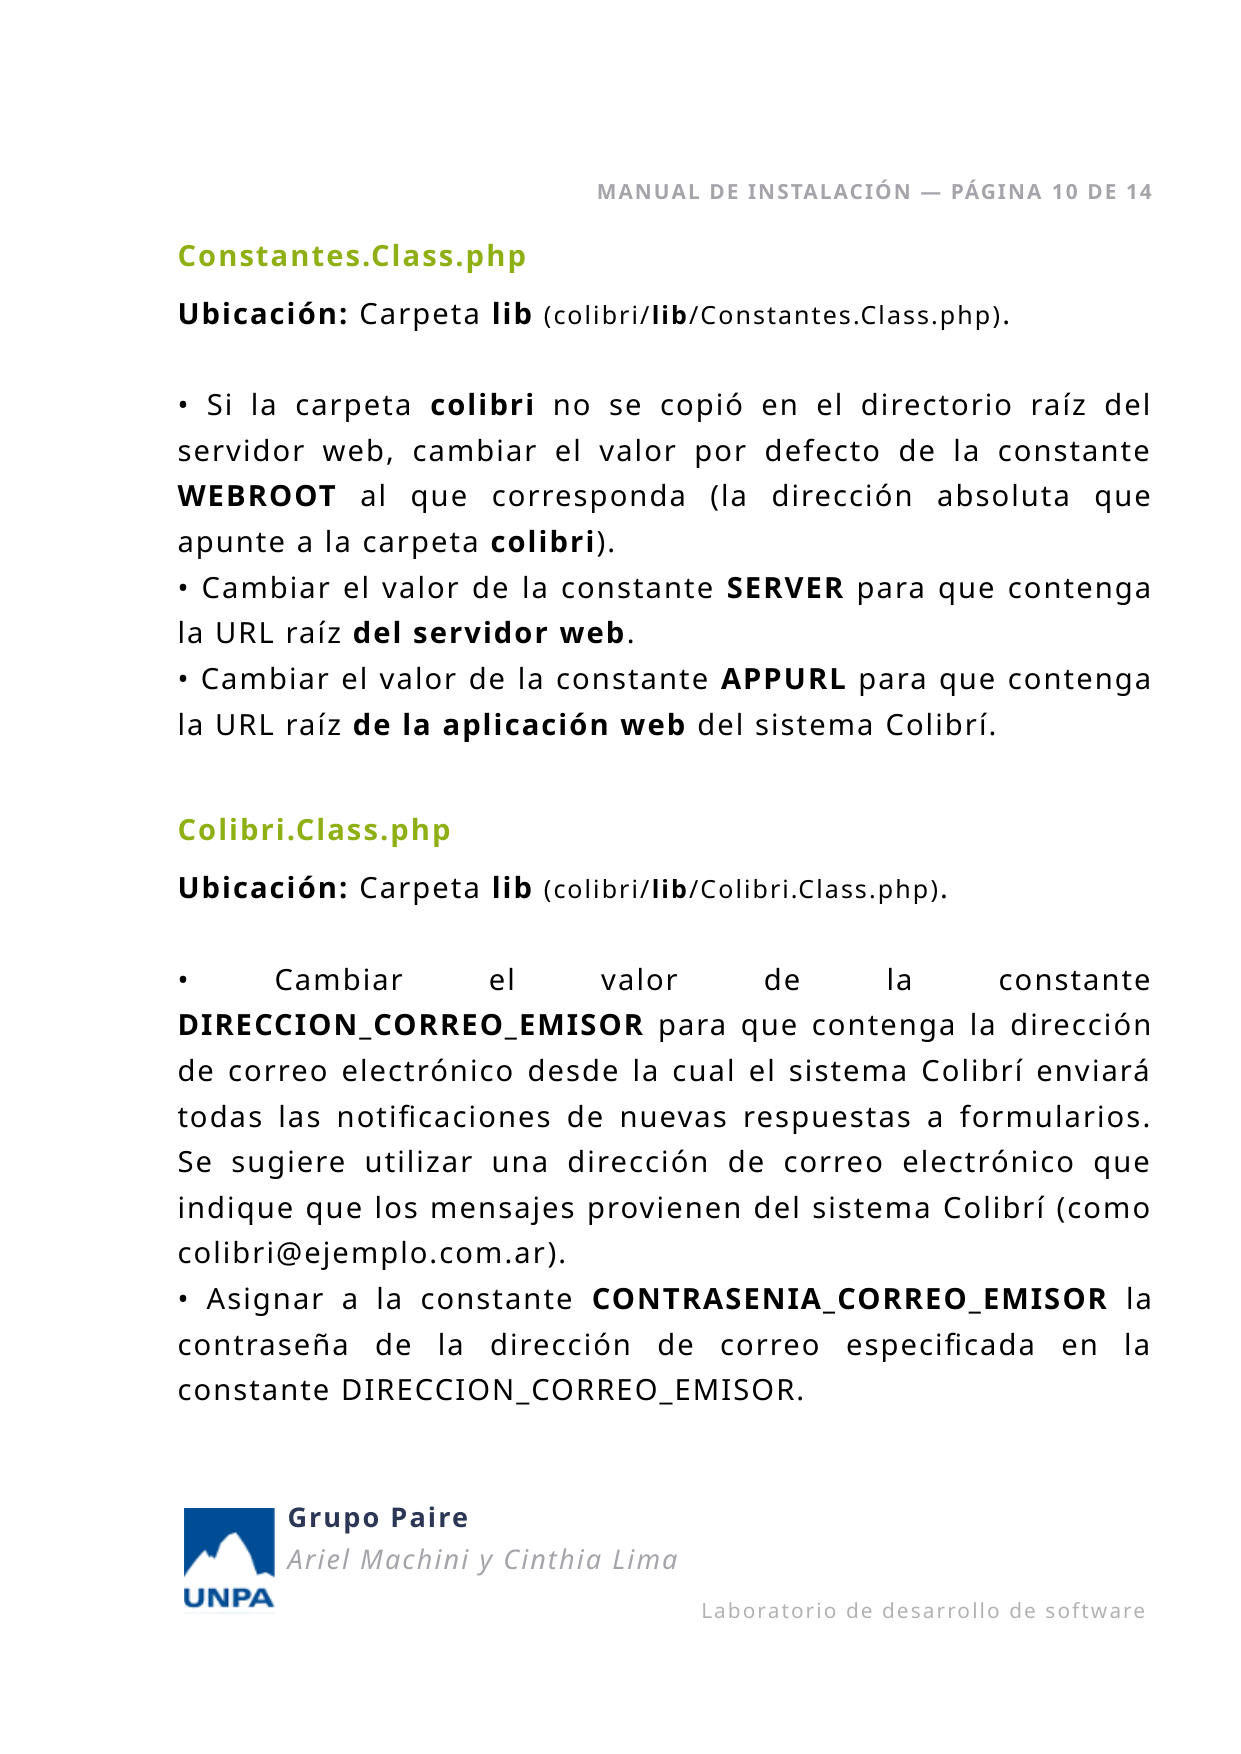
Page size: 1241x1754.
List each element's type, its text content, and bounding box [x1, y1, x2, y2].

subtitle Constantes.Class.php [177, 235, 1152, 275]
text • Cambiar el valor de la constante DIRECCION_CORREO_EMISOR para que contenga la dirección de correo electrónico desde la cual el sistema Colibrí enviará todas las notificaciones de nuevas respuestas a formularios. Se sugiere utilizar una dirección de correo electrónico que indique que los mensajes provienen del sistema Colibrí (como colibri@ejemplo.com.ar). [177, 959, 1152, 1272]
text • Cambiar el valor de la constante SERVER para que contenga la URL raíz del servidor web. [177, 567, 1152, 652]
text • Asignar a la constante CONTRASENIA_CORREO_EMISOR la contraseña de la dirección de correo especificada en la constante DIRECCION_CORREO_EMISOR. [177, 1278, 1152, 1409]
picture [184, 1508, 275, 1614]
text • Si la carpeta colibri no se copió en el directorio raíz del servidor web, cambiar el valor por defecto de la constante WEBROOT al que corresponda (la dirección absoluta que apunte a la carpeta colibri). [177, 384, 1152, 561]
text • Cambiar el valor de la constante APPURL para que contenga la URL raíz de la aplicación web del sistema Colibrí. [177, 658, 1152, 743]
subtitle Colibri.Class.php [177, 810, 1152, 849]
text Ubicación: Carpeta lib (colibri/lib/Colibri.Class.php). [177, 868, 1152, 907]
text Ubicación: Carpeta lib (colibri/lib/Constantes.Class.php). [177, 293, 1152, 333]
